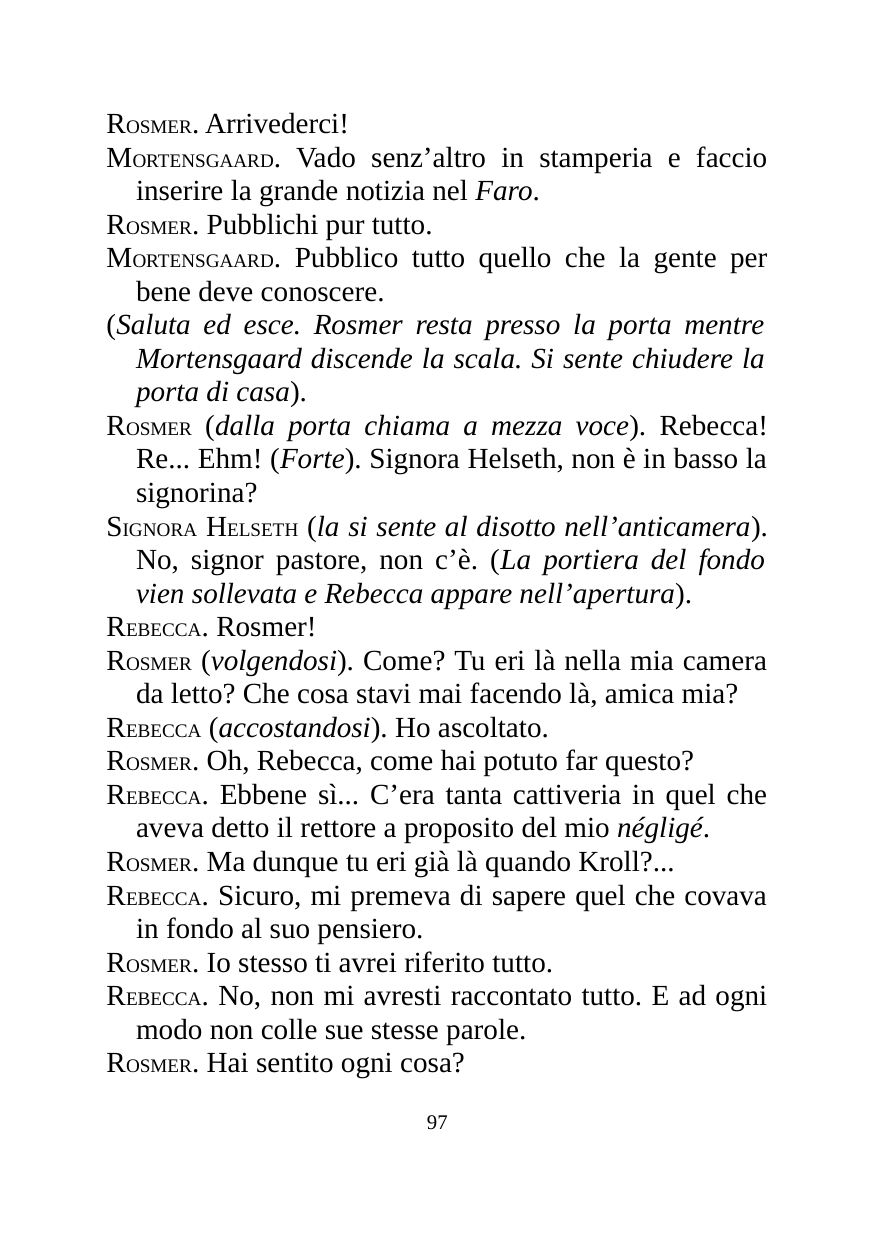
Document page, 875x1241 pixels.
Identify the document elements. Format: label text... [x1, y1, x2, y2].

text Mortensgaard. Vado senz’altro in stamperia e faccio inserire la grande notizia nel Faro. [106, 140, 768, 207]
text Mortensgaard. Pubblico tutto quello che la gente per bene deve conoscere. [106, 240, 768, 307]
text Rebecca. Sicuro, mi premeva di sapere quel che covava in fondo al suo pensiero. [106, 878, 768, 945]
text Rosmer (dalla porta chiama a mezza voce). Rebecca! Re... Ehm! (Forte). Signora Helseth, non è in basso la signorina? [106, 408, 768, 509]
text Rosmer. Pubblichi pur tutto. [106, 207, 768, 240]
text Signora Helseth (la si sente al disotto nell’anticamera). No, signor pastore, non c’è. (La portiera del fondo vien sollevata e Rebecca appare nell’apertura). [106, 509, 768, 609]
text Rebecca. No, non mi avresti raccontato tutto. E ad ogni modo non colle sue stesse parole. [106, 978, 768, 1045]
text Rebecca. Rosmer! [106, 609, 768, 643]
text Rosmer. Oh, Rebecca, come hai potuto far questo? [106, 743, 768, 777]
text Rosmer. Hai sentito ogni cosa? [106, 1045, 768, 1079]
text Rosmer. Io stesso ti avrei riferito tutto. [106, 945, 768, 978]
text Rebecca (accostandosi). Ho ascoltato. [106, 710, 768, 743]
text (Saluta ed esce. Rosmer resta presso la porta mentre Mortensgaard discende la scala. Si sente chiudere la porta di casa). [106, 307, 768, 408]
text Rosmer. Arrivederci! [106, 106, 768, 140]
text Rosmer. Ma dunque tu eri già là quando Kroll?... [106, 844, 768, 878]
text Rebecca. Ebbene sì... C’era tanta cattiveria in quel che aveva detto il rettore a proposito del mio négligé. [106, 777, 768, 844]
text Rosmer (volgendosi). Come? Tu eri là nella mia camera da letto? Che cosa stavi mai facendo là, amica mia? [106, 643, 768, 710]
